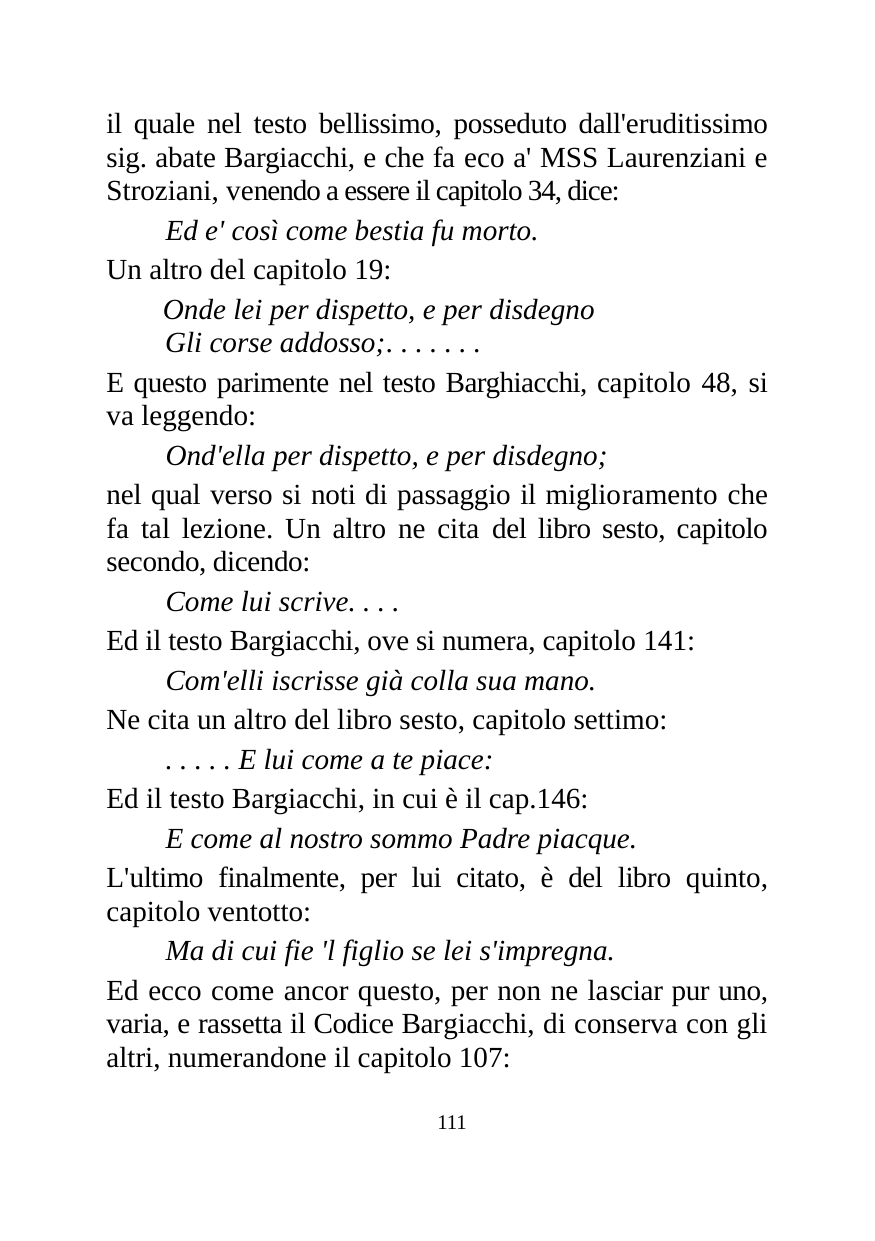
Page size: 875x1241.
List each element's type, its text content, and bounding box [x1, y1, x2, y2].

text Un altro del capitolo 19: [106, 252, 768, 286]
text E come al nostro sommo Padre piacque. [165, 821, 768, 854]
text Ne cita un altro del libro sesto, capitolo settimo: [106, 702, 768, 736]
text Ed ecco come ancor questo, per non ne lasciar pur uno, varia, e rassetta il Codice Bargiacchi, di conserva con gli altri, numerandone il capitolo 107: [106, 973, 768, 1073]
text Ma di cui fie 'l figlio se lei s'impregna. [165, 933, 768, 967]
text E questo parimente nel testo Barghiacchi, capitolo 48, si va leggendo: [106, 365, 768, 432]
text . . . . . E lui come a te piace: [165, 742, 768, 775]
text Ed il testo Bargiacchi, ove si numera, capitolo 141: [106, 623, 768, 657]
text Ond'ella per dispetto, e per disdegno; [165, 438, 768, 471]
text Ed e' così come bestia fu morto. [165, 213, 768, 246]
text L'ultimo finalmente, per lui citato, è del libro quinto, capitolo ventotto: [106, 860, 768, 927]
text il quale nel testo bellissimo, posseduto dall'eruditissimo sig. abate Bargiacchi, e che fa eco a' MSS Laurenziani e Stroziani, venendo a essere il capitolo 34, dice: [106, 106, 768, 207]
text Onde lei per dispetto, e per disdegno Gli corse addosso; . . . . . . . [163, 292, 768, 359]
text nel qual verso si noti di passaggio il miglioramento che fa tal lezione. Un altro ne cita del libro sesto, capitolo secondo, dicendo: [106, 477, 768, 578]
text Ed il testo Bargiacchi, in cui è il cap.146: [106, 781, 768, 815]
text Com'elli iscrisse già colla sua mano. [165, 663, 768, 696]
text Come lui scrive. . . . [165, 584, 768, 617]
